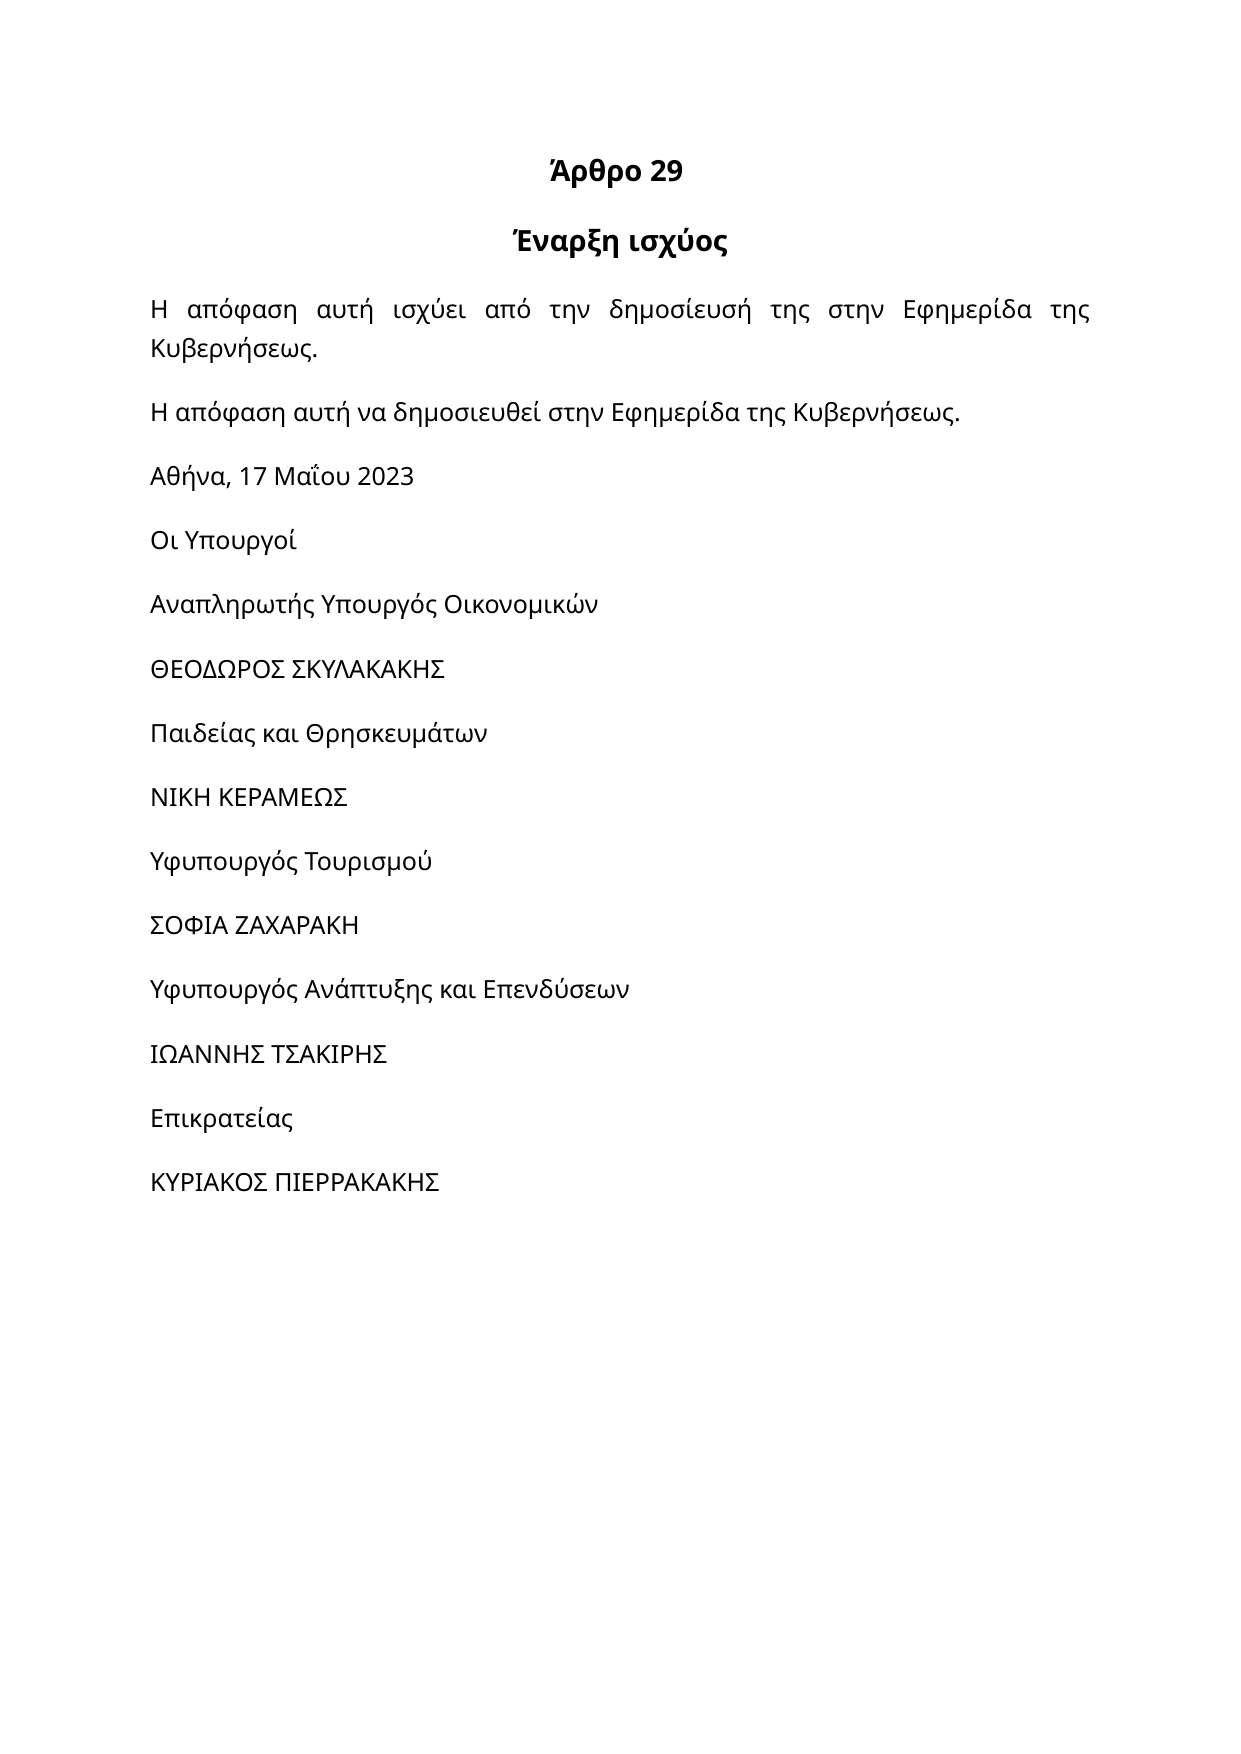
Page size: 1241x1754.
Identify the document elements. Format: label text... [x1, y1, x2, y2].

text ΣΟΦΙΑ ΖΑΧΑΡΑΚΗ [150, 908, 1090, 942]
text Υφυπουργός Τουρισμού [150, 844, 1090, 878]
subtitle Άρθρο 29 [150, 150, 1090, 190]
text Η απόφαση αυτή ισχύει από την δημοσίευσή της στην Εφημερίδα της Κυβερνήσεως. [150, 291, 1090, 364]
text Υφυπουργός Ανάπτυξης και Επενδύσεων [150, 972, 1090, 1006]
text Αθήνα, 17 Μαΐου 2023 [150, 459, 1090, 493]
subtitle Έναρξη ισχύος [150, 221, 1090, 260]
text H απόφαση αυτή να δημοσιευθεί στην Εφημερίδα της Κυβερνήσεως. [150, 394, 1090, 429]
text ΝΙΚΗ ΚΕΡΑΜΕΩΣ [150, 779, 1090, 814]
text ΙΩΑΝΝΗΣ ΤΣΑΚΙΡΗΣ [150, 1036, 1090, 1070]
text ΘΕΟΔΩΡΟΣ ΣΚΥΛΑΚΑΚΗΣ [150, 651, 1090, 685]
text Οι Υπουργοί [150, 523, 1090, 557]
text Παιδείας και Θρησκευμάτων [150, 715, 1090, 749]
text Αναπληρωτής Υπουργός Οικονομικών [150, 587, 1090, 621]
text ΚΥΡΙΑΚΟΣ ΠΙΕΡΡΑΚΑΚΗΣ [150, 1164, 1090, 1199]
text Επικρατείας [150, 1100, 1090, 1134]
